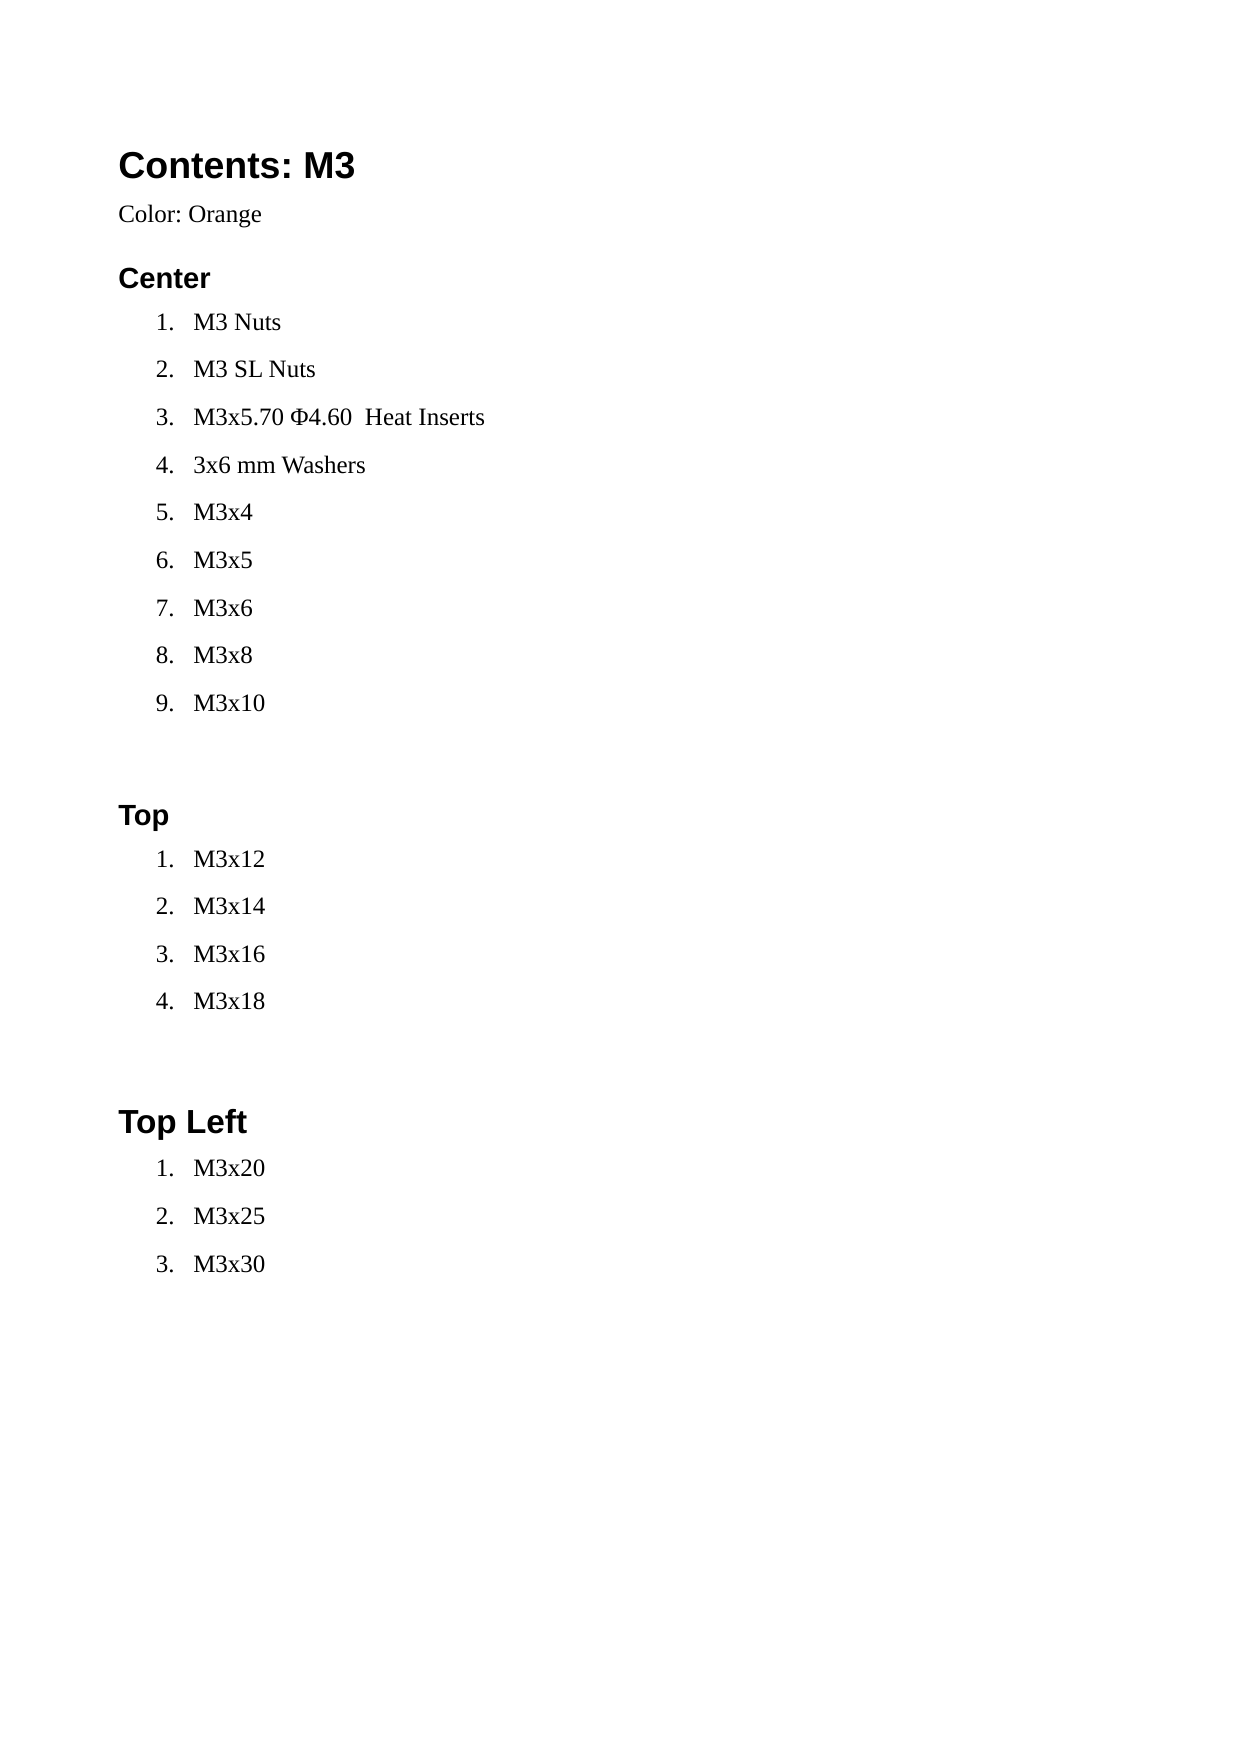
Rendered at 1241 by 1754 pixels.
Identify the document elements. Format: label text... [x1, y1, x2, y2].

list M3x5.70 Φ4.60 Heat Inserts [156, 402, 1122, 431]
list M3x18 [156, 986, 1122, 1015]
list M3x10 [156, 688, 1122, 717]
list 3x6 mm Washers [156, 450, 1122, 478]
list M3 SL Nuts [156, 354, 1122, 383]
subtitle Top [118, 798, 1122, 831]
list M3x8 [156, 640, 1122, 669]
list M3x20 [156, 1153, 1122, 1182]
list M3x16 [156, 939, 1122, 968]
subtitle Contents: M3 [118, 143, 1122, 186]
list M3x6 [156, 593, 1122, 621]
text Color: Orange [118, 199, 1122, 227]
list M3x25 [156, 1201, 1122, 1230]
list M3x5 [156, 545, 1122, 574]
list M3 Nuts [156, 307, 1122, 336]
subtitle Top Left [118, 1102, 1122, 1141]
list M3x12 [156, 844, 1122, 872]
subtitle Center [118, 261, 1122, 294]
list M3x4 [156, 497, 1122, 526]
list M3x14 [156, 891, 1122, 920]
list M3x30 [156, 1249, 1122, 1277]
